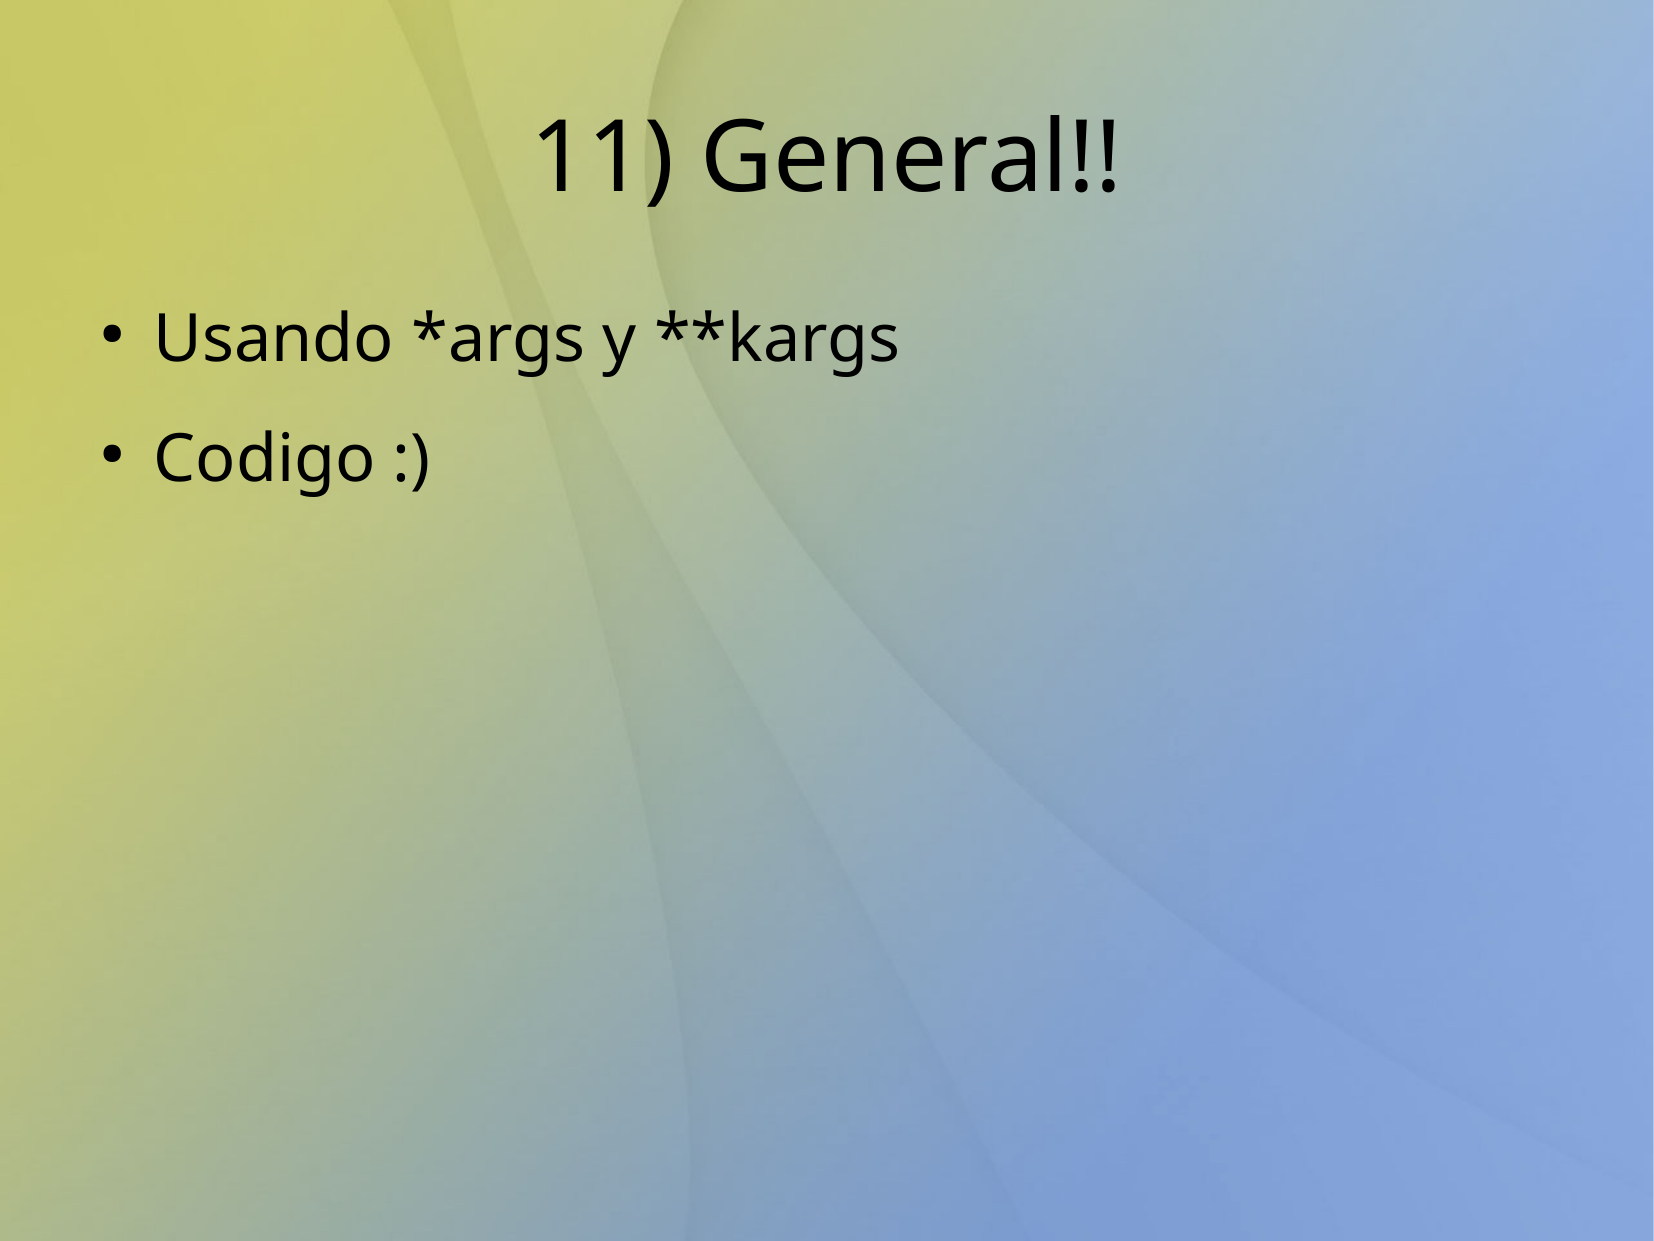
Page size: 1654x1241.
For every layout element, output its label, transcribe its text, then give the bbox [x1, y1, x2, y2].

list Usando *args y **kargs Codigo :) [82, 290, 1571, 1010]
title 11) General!! [82, 49, 1571, 257]
picture [0, 0, 1654, 1241]
